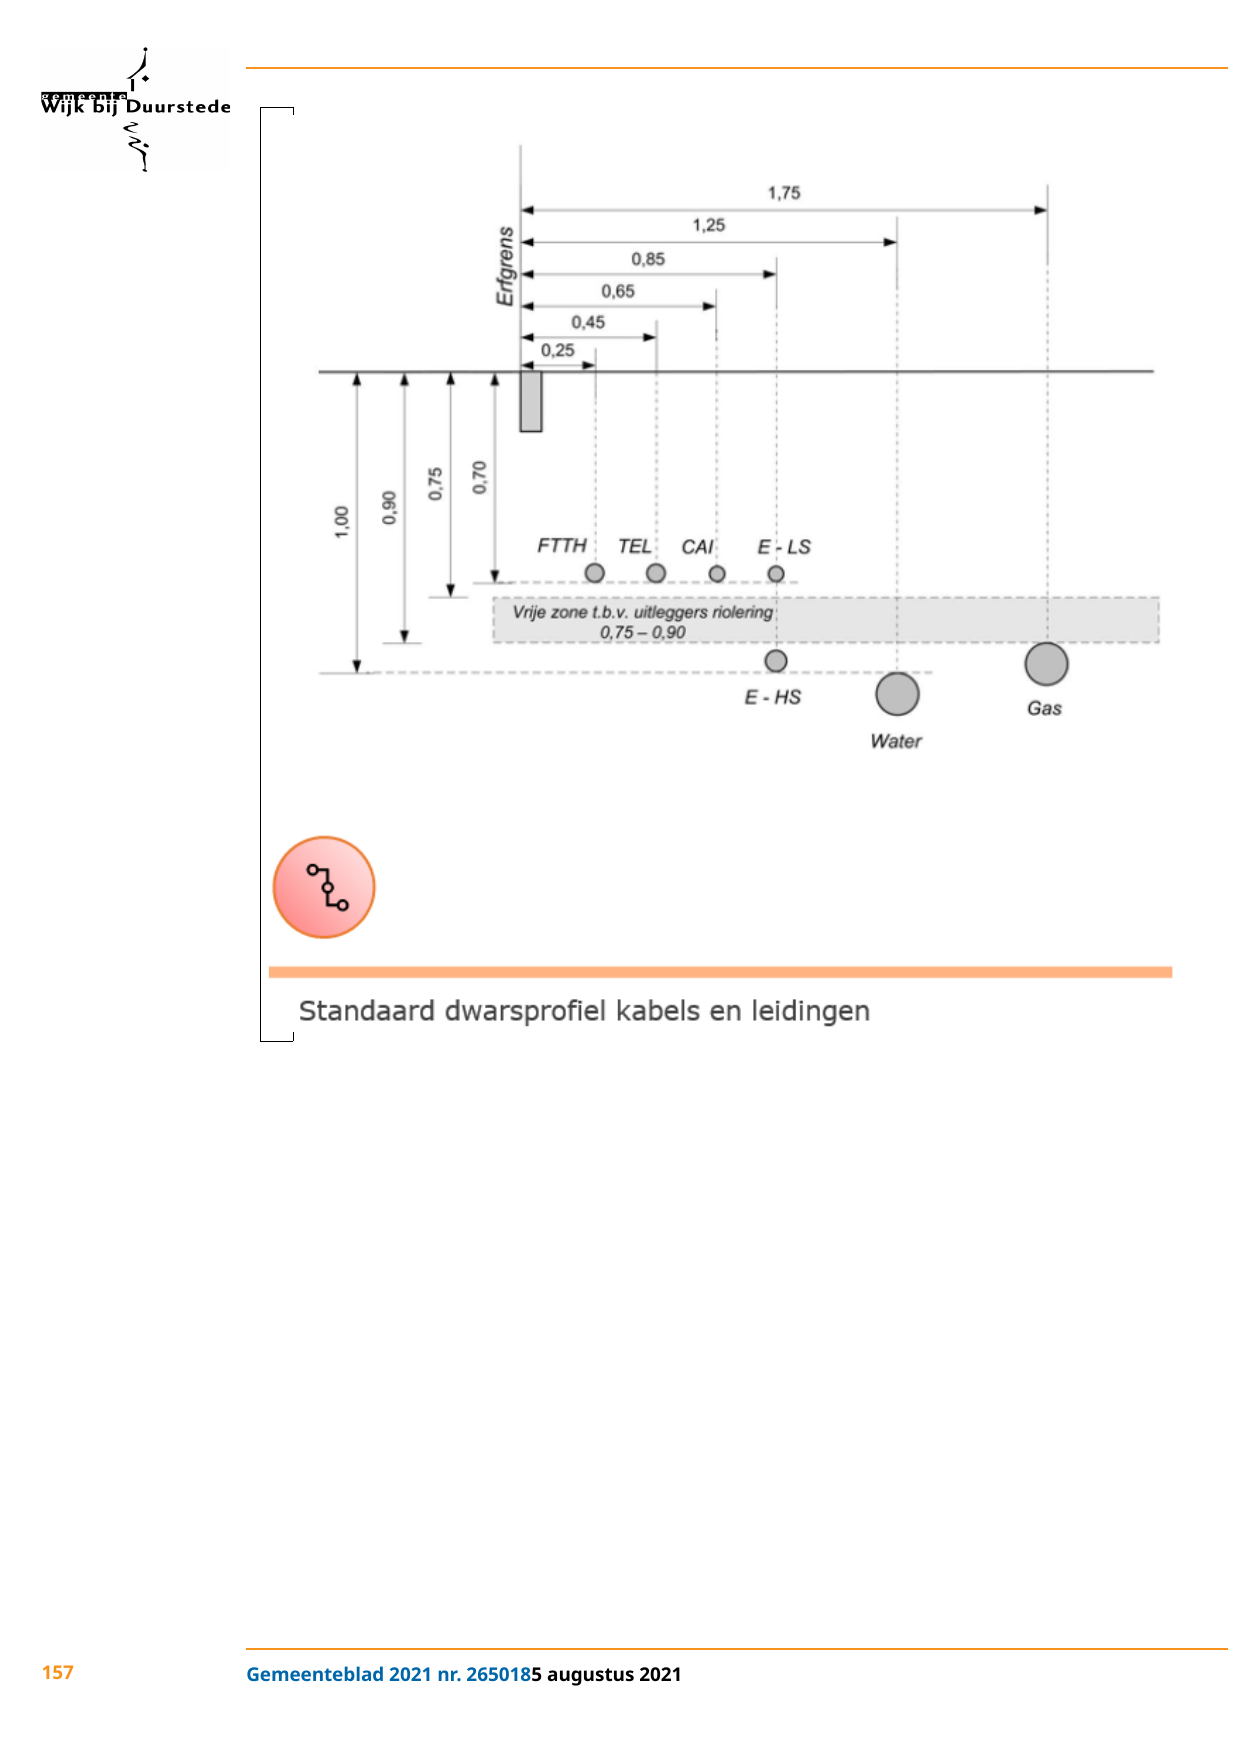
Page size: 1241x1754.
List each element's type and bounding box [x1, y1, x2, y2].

picture [41, 47, 231, 172]
picture [268, 115, 1173, 1032]
